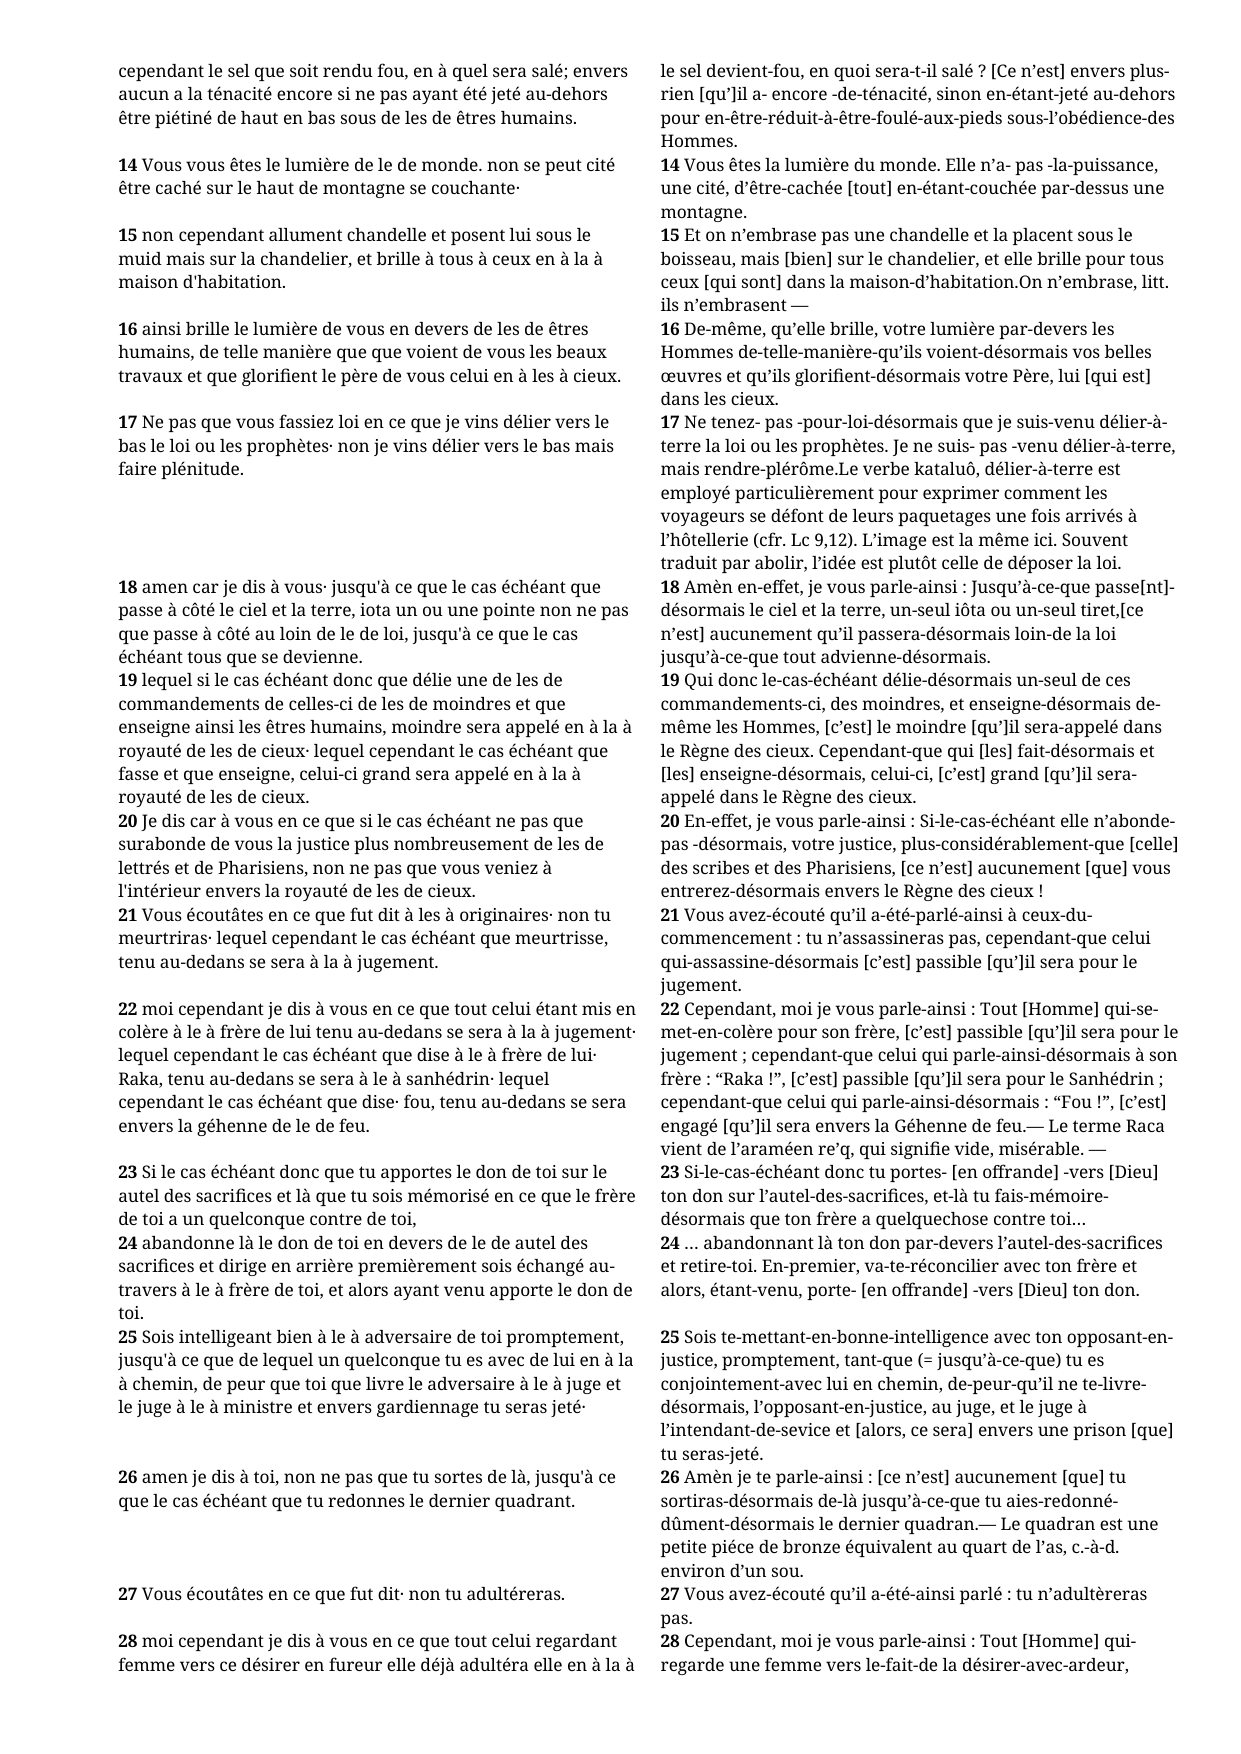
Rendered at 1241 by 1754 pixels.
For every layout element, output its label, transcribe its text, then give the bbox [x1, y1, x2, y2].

table_cell [639, 1465, 660, 1582]
table_cell 21 Vous écoutâtes en ce que fut dit à les à originaires· non tu meurtriras· lequel cependant le cas échéant que meurtrisse, tenu au-dedans se sera à la à jugement. [118, 903, 639, 997]
table_cell 13 Vous, vous êtes le sel de la terre. cependant, si-le-cas-échéant le sel devient-fou, en quoi sera-t-il salé ? [Ce n’est] envers plus-rien [qu’]il a- encore -de-ténacité, sinon en-étant-jeté au-dehors pour en-être-réduit-à-être-foulé-aux-pieds sous-l’obédience-des Hommes. [660, 59, 1181, 153]
table_cell 22 moi cependant je dis à vous en ce que tout celui étant mis en colère à le à frère de lui tenu au-dedans se sera à la à jugement· lequel cependant le cas échéant que dise à le à frère de lui· Raka, tenu au-dedans se sera à le à sanhédrin· lequel cependant le cas échéant que dise· fou, tenu au-dedans se sera envers la géhenne de le de feu. [118, 997, 639, 1161]
table_cell 25 Sois intelligeant bien à le à adversaire de toi promptement, jusqu'à ce que de lequel un quelconque tu es avec de lui en à la à chemin, de peur que toi que livre le adversaire à le à juge et le juge à le à ministre et envers gardiennage tu seras jeté· [118, 1325, 639, 1465]
table_cell 20 En-effet, je vous parle-ainsi : Si-le-cas-échéant elle n’abonde- pas -désormais, votre justice, plus-considérablement-que [celle] des scribes et des Pharisiens, [ce n’est] aucunement [que] vous entrerez-désormais envers le Règne des cieux ! [660, 809, 1181, 903]
table_cell [639, 1231, 660, 1325]
table_cell 14 Vous vous êtes le lumière de le de monde. non se peut cité être caché sur le haut de montagne se couchante· [118, 153, 639, 223]
table_cell 26 amen je dis à toi, non ne pas que tu sortes de là, jusqu'à ce que le cas échéant que tu redonnes le dernier quadrant. [118, 1465, 639, 1582]
table_cell 18 Amèn en-effet, je vous parle-ainsi : Jusqu’à-ce-que passe[nt]-désormais le ciel et la terre, un-seul iôta ou un-seul tiret,[ce n’est] aucunement qu’il passera-désormais loin-de la loi jusqu’à-ce-que tout advienne-désormais. [660, 575, 1181, 668]
table_cell [639, 223, 660, 317]
table_cell [639, 903, 660, 997]
table_cell 24 abandonne là le don de toi en devers de le de autel des sacrifices et dirige en arrière premièrement sois échangé au-travers à le à frère de toi, et alors ayant venu apporte le don de toi. [118, 1231, 639, 1325]
table_cell [639, 411, 660, 575]
table_cell [639, 809, 660, 903]
table_cell [639, 1629, 660, 1676]
table_cell 14 Vous êtes la lumière du monde. Elle n’a- pas -la-puissance, une cité, d’être-cachée [tout] en-étant-couchée par-dessus une montagne. [660, 153, 1181, 223]
table_cell 19 lequel si le cas échéant donc que délie une de les de commandements de celles-ci de les de moindres et que enseigne ainsi les êtres humains, moindre sera appelé en à la à royauté de les de cieux· lequel cependant le cas échéant que fasse et que enseigne, celui-ci grand sera appelé en à la à royauté de les de cieux. [118, 669, 639, 809]
table_cell [639, 575, 660, 668]
table_cell 26 Amèn je te parle-ainsi : [ce n’est] aucunement [que] tu sortiras-désormais de-là jusqu’à-ce-que tu aies-redonné-dûment-désormais le dernier quadran.— Le quadran est une petite piéce de bronze équivalent au quart de l’as, c.-à-d. environ d’un sou. [660, 1465, 1181, 1582]
table_cell 15 Et on n’embrase pas une chandelle et la placent sous le boisseau, mais [bien] sur le chandelier, et elle brille pour tous ceux [qui sont] dans la maison-d’habitation.On n’embrase, litt. ils n’embrasent — [660, 223, 1181, 317]
table_cell 21 Vous avez-écouté qu’il a-été-parlé-ainsi à ceux-du-commencement : tu n’assassineras pas, cependant-que celui qui-assassine-désormais [c’est] passible [qu’]il sera pour le jugement. [660, 903, 1181, 997]
table_cell [639, 153, 660, 223]
table_cell 28 Cependant, moi je vous parle-ainsi : Tout [Homme] qui-regarde une femme vers le-fait-de la désirer-avec-ardeur, [c’est] déjà [qu’]il l’a-adultéré dans son cœur. [660, 1629, 1181, 1676]
table_cell 15 non cependant allument chandelle et posent lui sous le muid mais sur la chandelier, et brille à tous à ceux en à la à maison d'habitation. [118, 223, 639, 317]
table_cell 22 Cependant, moi je vous parle-ainsi : Tout [Homme] qui-se-met-en-colère pour son frère, [c’est] passible [qu’]il sera pour le jugement ; cependant-que celui qui parle-ainsi-désormais à son frère : “Raka !”, [c’est] passible [qu’]il sera pour le Sanhédrin ; cependant-que celui qui parle-ainsi-désormais : “Fou !”, [c’est] engagé [qu’]il sera envers la Géhenne de feu.— Le terme Raca vient de l’araméen re’q, qui signifie vide, misérable. — [660, 997, 1181, 1161]
table_cell 25 Sois te-mettant-en-bonne-intelligence avec ton opposant-en-justice, promptement, tant-que (= jusqu’à-ce-que) tu es conjointement-avec lui en chemin, de-peur-qu’il ne te-livre-désormais, l’opposant-en-justice, au juge, et le juge à l’intendant-de-sevice et [alors, ce sera] envers une prison [que] tu seras-jeté. [660, 1325, 1181, 1465]
table_cell 18 amen car je dis à vous· jusqu'à ce que le cas échéant que passe à côté le ciel et la terre, iota un ou une pointe non ne pas que passe à côté au loin de le de loi, jusqu'à ce que le cas échéant tous que se devienne. [118, 575, 639, 668]
table_cell [639, 317, 660, 411]
table_cell [639, 1161, 660, 1231]
table_cell 27 Vous écoutâtes en ce que fut dit· non tu adultéreras. [118, 1583, 639, 1629]
table_cell [639, 997, 660, 1161]
table_cell 23 Si-le-cas-échéant donc tu portes- [en offrande] -vers [Dieu] ton don sur l’autel-des-sacrifices, et-là tu fais-mémoire-désormais que ton frère a quelquechose contre toi… [660, 1161, 1181, 1231]
table_cell [639, 669, 660, 809]
table_cell 23 Si le cas échéant donc que tu apportes le don de toi sur le autel des sacrifices et là que tu sois mémorisé en ce que le frère de toi a un quelconque contre de toi, [118, 1161, 639, 1231]
table_cell 24 … abandonnant là ton don par-devers l’autel-des-sacrifices et retire-toi. En-premier, va-te-réconcilier avec ton frère et alors, étant-venu, porte- [en offrande] -vers [Dieu] ton don. [660, 1231, 1181, 1325]
table_cell 16 De-même, qu’elle brille, votre lumière par-devers les Hommes de-telle-manière-qu’ils voient-désormais vos belles œuvres et qu’ils glorifient-désormais votre Père, lui [qui est] dans les cieux. [660, 317, 1181, 411]
table_cell 17 Ne pas que vous fassiez loi en ce que je vins délier vers le bas le loi ou les prophètes· non je vins délier vers le bas mais faire plénitude. [118, 411, 639, 575]
table_cell 16 ainsi brille le lumière de vous en devers de les de êtres humains, de telle manière que que voient de vous les beaux travaux et que glorifient le père de vous celui en à les à cieux. [118, 317, 639, 411]
table_cell 27 Vous avez-écouté qu’il a-été-ainsi parlé : tu n’adultèreras pas. [660, 1583, 1181, 1629]
table_cell 28 moi cependant je dis à vous en ce que tout celui regardant femme vers ce désirer en fureur elle déjà adultéra elle en à la à coeur de lui. [118, 1629, 639, 1676]
table_cell [639, 1325, 660, 1465]
table_cell 19 Qui donc le-cas-échéant délie-désormais un-seul de ces commandements-ci, des moindres, et enseigne-désormais de-même les Hommes, [c’est] le moindre [qu’]il sera-appelé dans le Règne des cieux. Cependant-que qui [les] fait-désormais et [les] enseigne-désormais, celui-ci, [c’est] grand [qu’]il sera-appelé dans le Règne des cieux. [660, 669, 1181, 809]
table_cell [639, 1583, 660, 1629]
table_cell 20 Je dis car à vous en ce que si le cas échéant ne pas que surabonde de vous la justice plus nombreusement de les de lettrés et de Pharisiens, non ne pas que vous veniez à l'intérieur envers la royauté de les de cieux. [118, 809, 639, 903]
table_cell [639, 59, 660, 153]
table_cell 13 Vous vous êtes le sel de la de terre· si le cas échéant cependant le sel que soit rendu fou, en à quel sera salé; envers aucun a la ténacité encore si ne pas ayant été jeté au-dehors être piétiné de haut en bas sous de les de êtres humains. [118, 59, 639, 153]
table_cell 17 Ne tenez- pas -pour-loi-désormais que je suis-venu délier-à-terre la loi ou les prophètes. Je ne suis- pas -venu délier-à-terre, mais rendre-plérôme.Le verbe kataluô, délier-à-terre est employé particulièrement pour exprimer comment les voyageurs se défont de leurs paquetages une fois arrivés à l’hôtellerie (cfr. Lc 9,12). L’image est la même ici. Souvent traduit par abolir, l’idée est plutôt celle de déposer la loi. [660, 411, 1181, 575]
